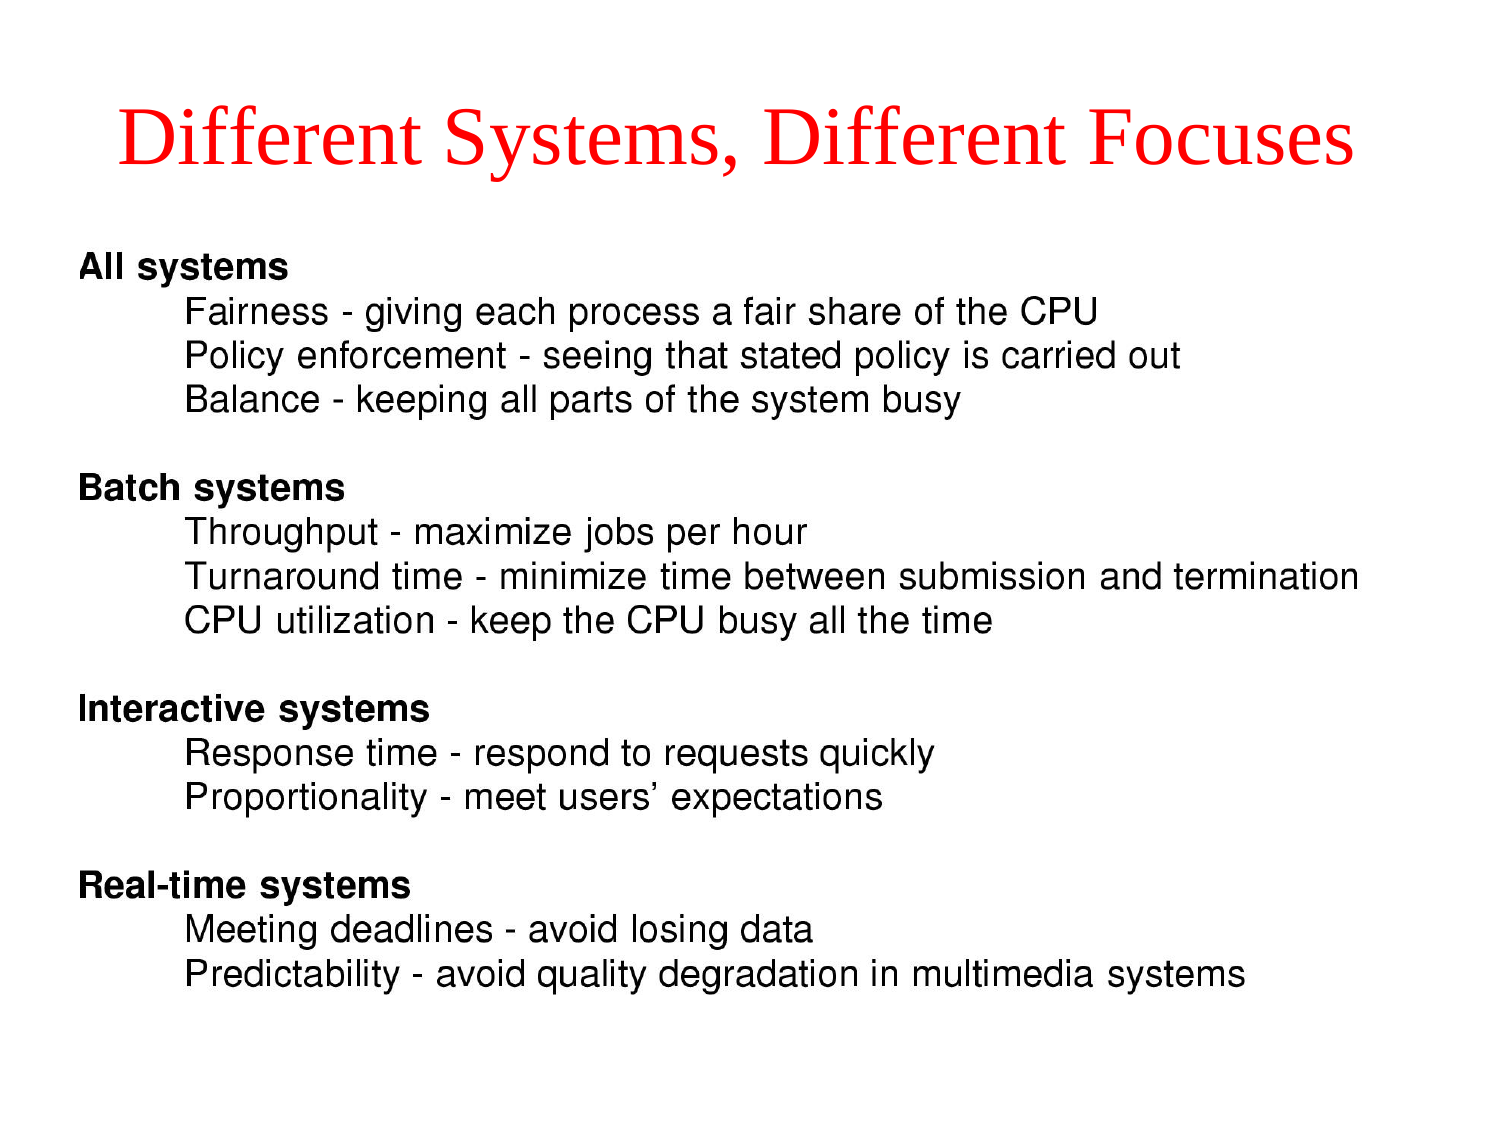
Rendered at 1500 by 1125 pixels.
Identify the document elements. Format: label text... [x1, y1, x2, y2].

text_box Different Systems, Different Focuses [99, 37, 1376, 225]
picture [80, 216, 1362, 995]
